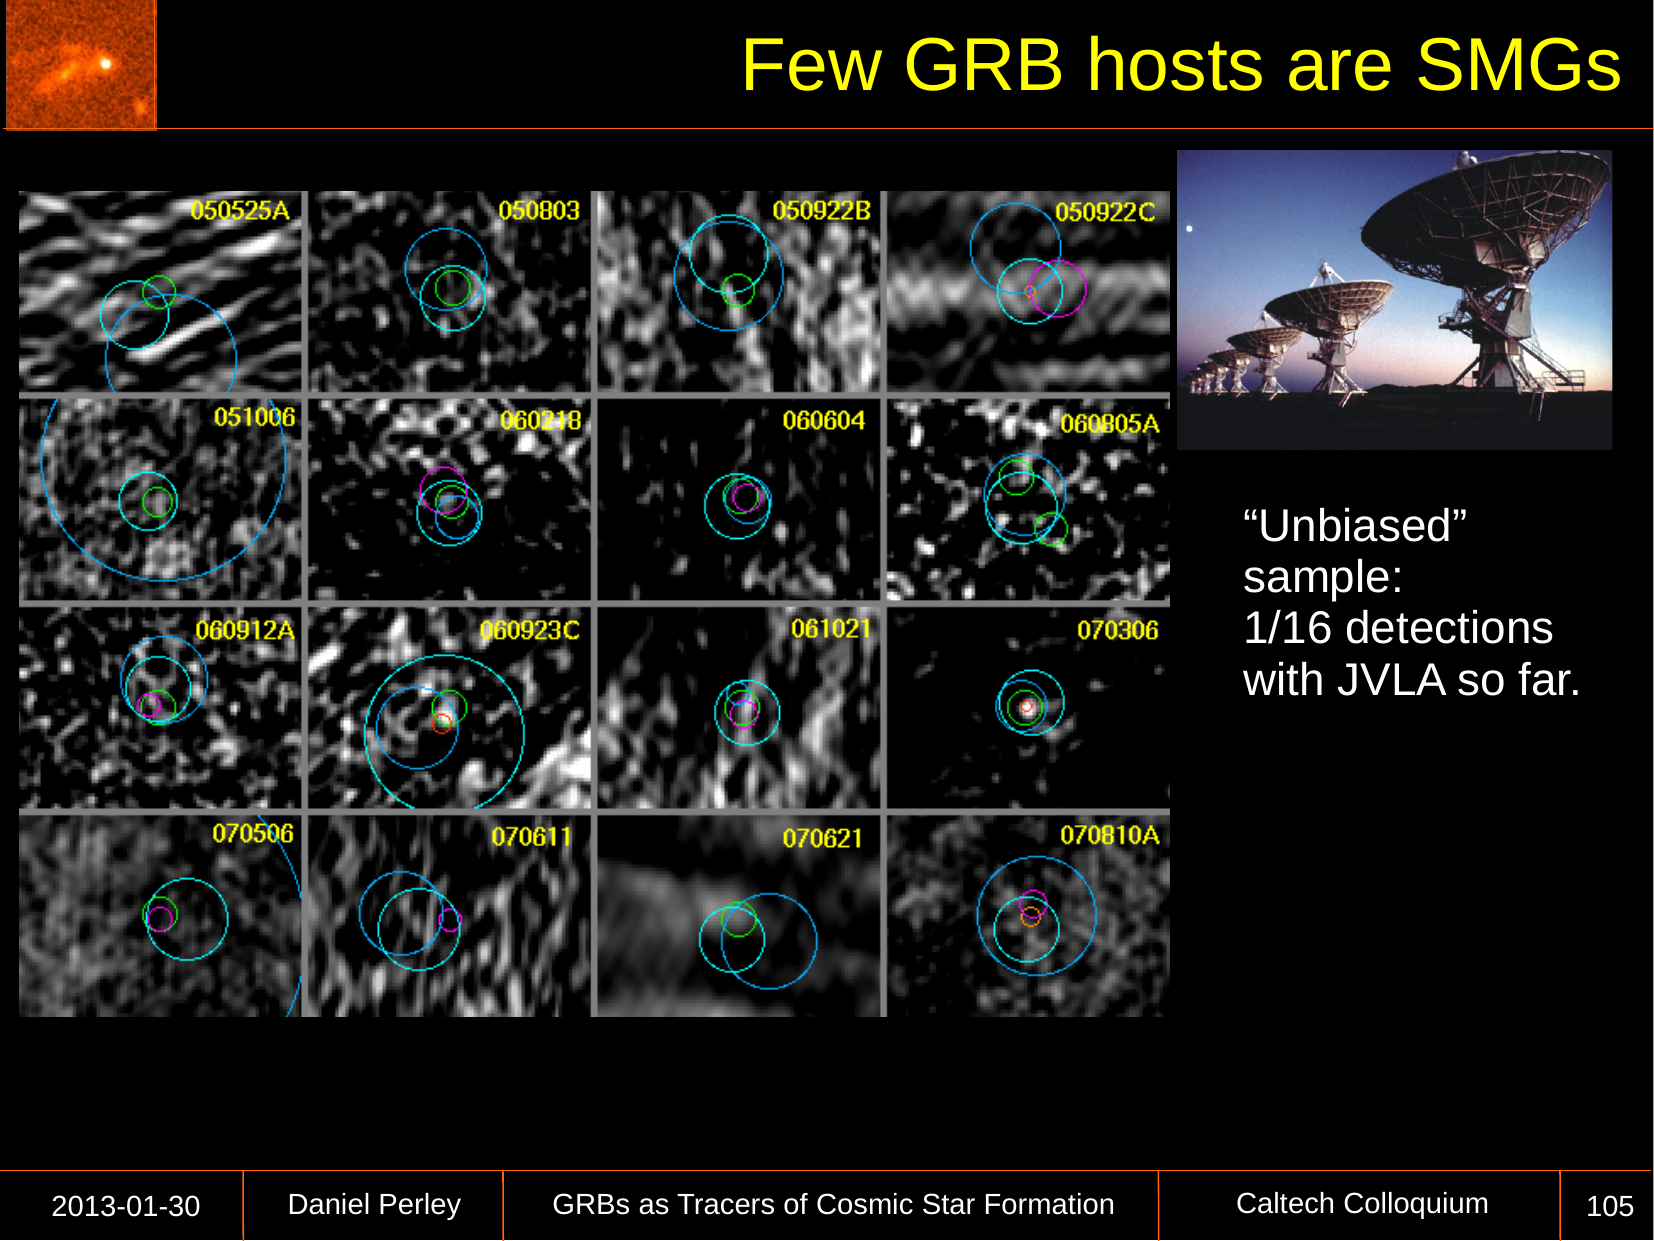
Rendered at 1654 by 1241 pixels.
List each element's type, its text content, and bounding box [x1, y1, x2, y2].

picture [1177, 150, 1613, 451]
title Few GRB hosts are SMGs [187, 21, 1624, 108]
picture [19, 191, 1170, 1017]
picture [7, 0, 154, 128]
text_box “Unbiased” sample: 1/16 detections with JVLA so far. [1225, 489, 1601, 716]
